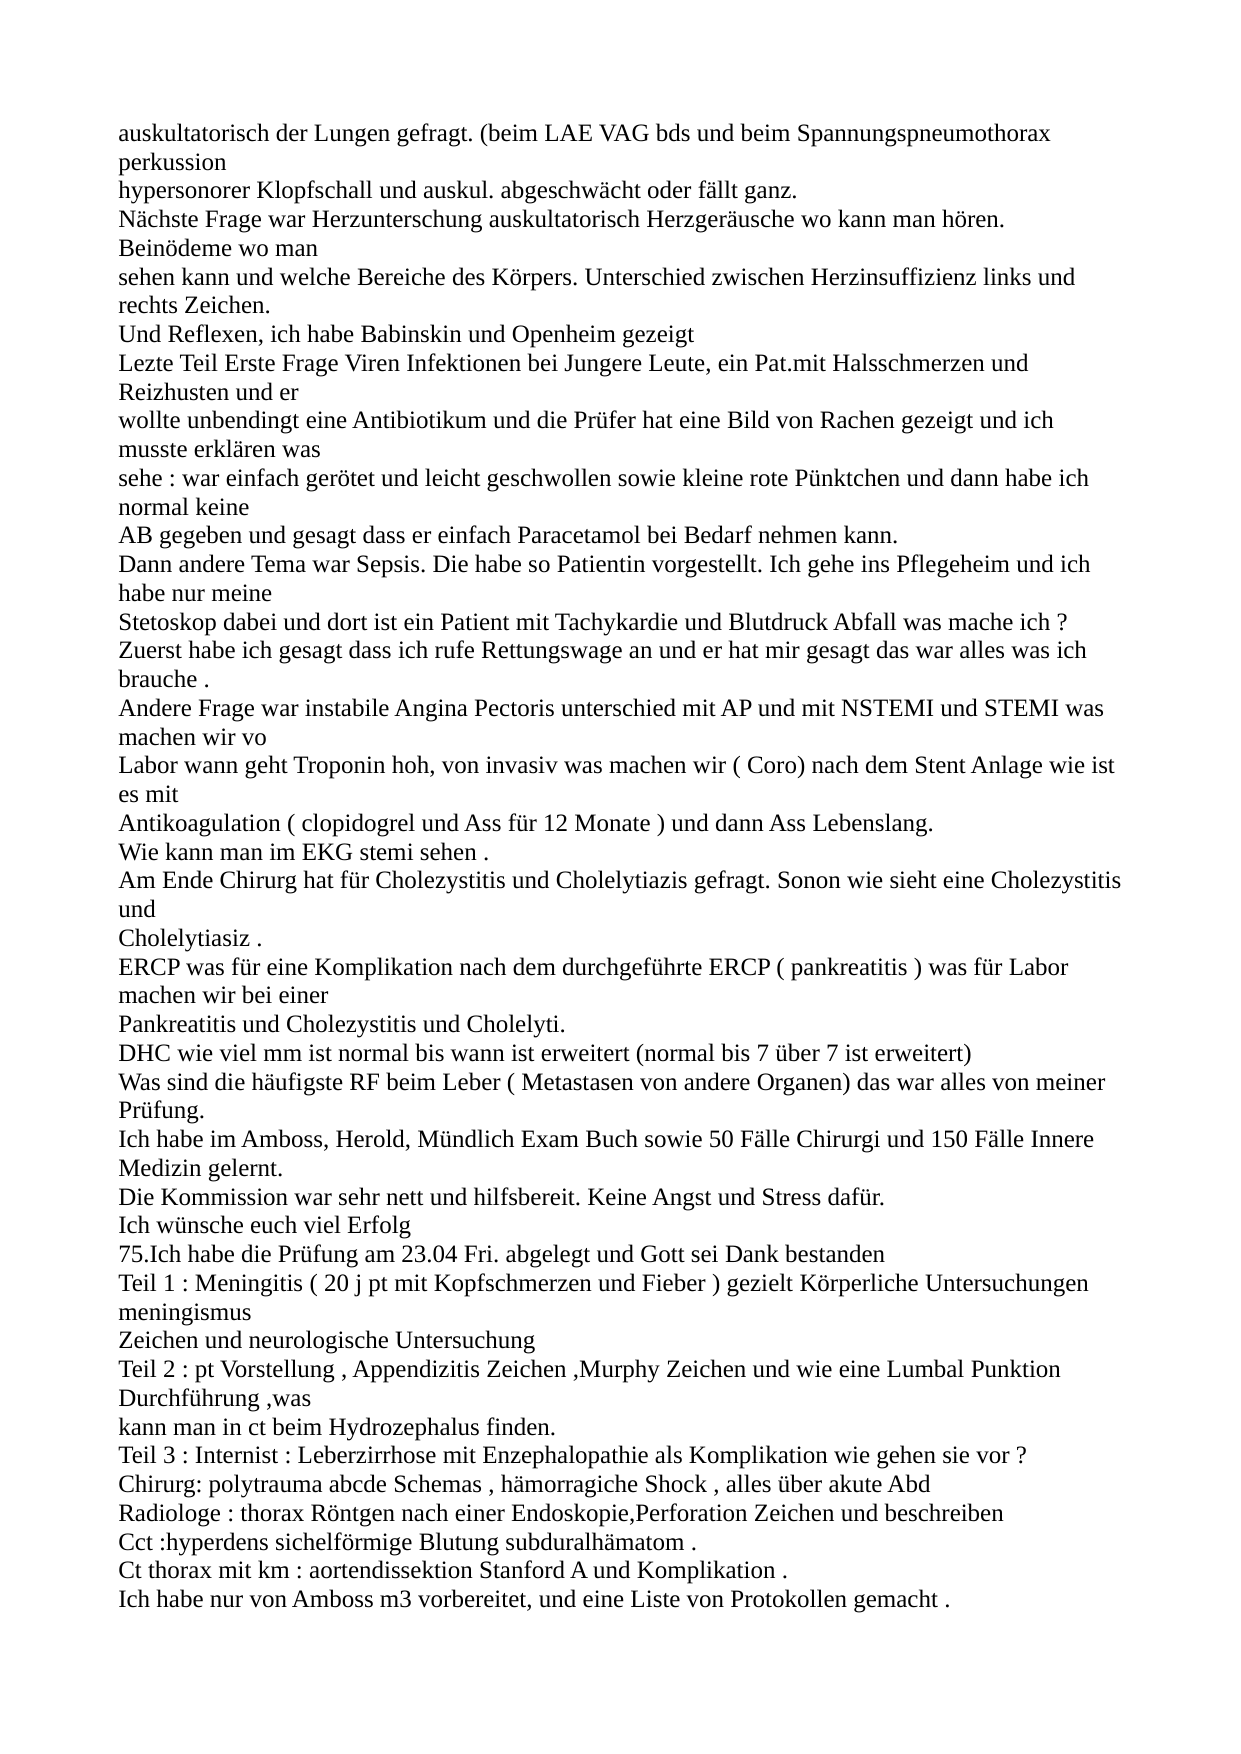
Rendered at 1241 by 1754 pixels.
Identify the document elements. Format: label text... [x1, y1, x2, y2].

text Und Reflexen, ich habe Babinskin und Openheim gezeigt [118, 319, 1122, 348]
text Pankreatitis und Cholezystitis und Cholelyti. [118, 1009, 1122, 1038]
text Teil 1 : Meningitis ( 20 j pt mit Kopfschmerzen und Fieber ) gezielt Körperliche Untersuchungen meningismus [118, 1268, 1122, 1326]
text Antikoagulation ( clopidogrel und Ass für 12 Monate ) und dann Ass Lebenslang. [118, 808, 1122, 837]
text Am Ende Chirurg hat für Cholezystitis und Cholelytiazis gefragt. Sonon wie sieht eine Cholezystitis und [118, 866, 1122, 923]
text hypersonorer Klopfschall und auskul. abgeschwächt oder fällt ganz. [118, 176, 1122, 204]
text 75.Ich habe die Prüfung am 23.04 Fri. abgelegt und Gott sei Dank bestanden [118, 1239, 1122, 1268]
text Nächste Frage war Herzunterschung auskultatorisch Herzgeräusche wo kann man hören. Beinödeme wo man [118, 204, 1122, 262]
text Chirurg: polytrauma abcde Schemas , hämorragiche Shock , alles über akute Abd [118, 1469, 1122, 1498]
text Dann andere Tema war Sepsis. Die habe so Patientin vorgestellt. Ich gehe ins Pflegeheim und ich habe nur meine [118, 549, 1122, 607]
text Ich habe im Amboss, Herold, Mündlich Exam Buch sowie 50 Fälle Chirurgi und 150 Fälle Innere Medizin gelernt. [118, 1124, 1122, 1182]
text Was sind die häufigste RF beim Leber ( Metastasen von andere Organen) das war alles von meiner Prüfung. [118, 1067, 1122, 1124]
text DHC wie viel mm ist normal bis wann ist erweitert (normal bis 7 über 7 ist erweitert) [118, 1038, 1122, 1067]
text sehen kann und welche Bereiche des Körpers. Unterschied zwischen Herzinsuffizienz links und rechts Zeichen. [118, 262, 1122, 319]
text Lezte Teil Erste Frage Viren Infektionen bei Jungere Leute, ein Pat.mit Halsschmerzen und Reizhusten und er [118, 348, 1122, 406]
text Cct :hyperdens sichelförmige Blutung subduralhämatom . [118, 1527, 1122, 1556]
text ERCP was für eine Komplikation nach dem durchgeführte ERCP ( pankreatitis ) was für Labor machen wir bei einer [118, 952, 1122, 1009]
text Ich wünsche euch viel Erfolg 🍀 [118, 1211, 1122, 1239]
text Ct thorax mit km : aortendissektion Stanford A und Komplikation . [118, 1556, 1122, 1584]
text kann man in ct beim Hydrozephalus finden. [118, 1412, 1122, 1441]
text Wie kann man im EKG stemi sehen . [118, 837, 1122, 866]
text wollte unbendingt eine Antibiotikum und die Prüfer hat eine Bild von Rachen gezeigt und ich musste erklären was [118, 406, 1122, 463]
text sehe : war einfach gerötet und leicht geschwollen sowie kleine rote Pünktchen und dann habe ich normal keine [118, 463, 1122, 521]
text Ich habe nur von Amboss m3 vorbereitet, und eine Liste von Protokollen gemacht . [118, 1584, 1122, 1613]
text Zuerst habe ich gesagt dass ich rufe Rettungswage an und er hat mir gesagt das war alles was ich brauche . [118, 636, 1122, 693]
text Radiologe : thorax Röntgen nach einer Endoskopie,Perforation Zeichen und beschreiben [118, 1498, 1122, 1527]
text Labor wann geht Troponin hoh, von invasiv was machen wir ( Coro) nach dem Stent Anlage wie ist es mit [118, 751, 1122, 808]
text Die Kommission war sehr nett und hilfsbereit. Keine Angst und Stress dafür. [118, 1182, 1122, 1211]
text Teil 2 : pt Vorstellung , Appendizitis Zeichen ,Murphy Zeichen und wie eine Lumbal Punktion Durchführung ,was [118, 1354, 1122, 1412]
text auskultatorisch der Lungen gefragt. (beim LAE VAG bds und beim Spannungspneumothorax perkussion [118, 118, 1122, 176]
text Cholelytiasiz . [118, 923, 1122, 952]
text Andere Frage war instabile Angina Pectoris unterschied mit AP und mit NSTEMI und STEMI was machen wir vo [118, 693, 1122, 751]
text Stetoskop dabei und dort ist ein Patient mit Tachykardie und Blutdruck Abfall was mache ich ? [118, 607, 1122, 636]
text Teil 3 : Internist : Leberzirrhose mit Enzephalopathie als Komplikation wie gehen sie vor ? [118, 1441, 1122, 1469]
text AB gegeben und gesagt dass er einfach Paracetamol bei Bedarf nehmen kann. [118, 521, 1122, 549]
text Zeichen und neurologische Untersuchung [118, 1326, 1122, 1354]
